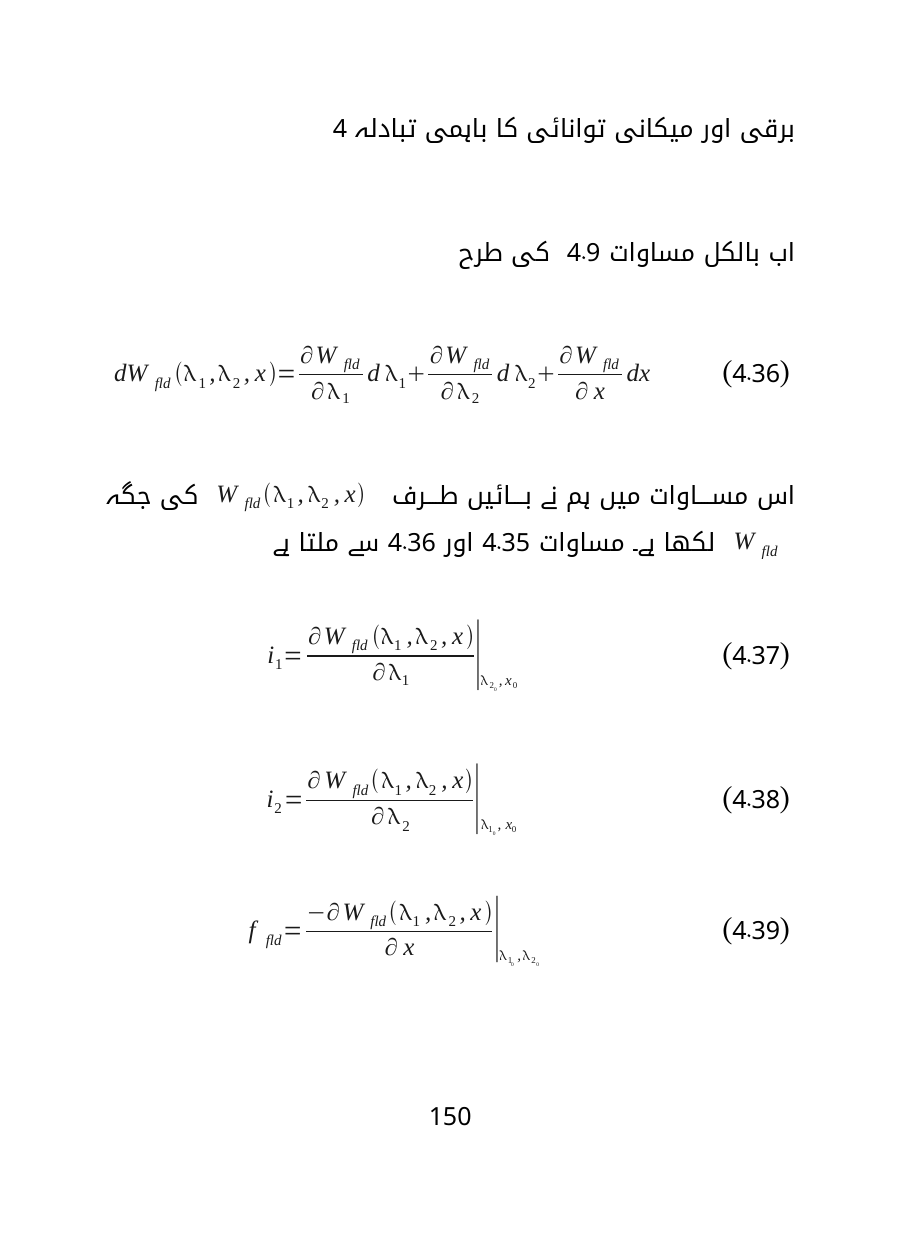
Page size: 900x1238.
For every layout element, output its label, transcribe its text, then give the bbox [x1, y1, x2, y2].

table_header [105, 889, 668, 985]
table_header [105, 758, 670, 855]
table_header (4.38) [670, 758, 795, 855]
table_header (4.39) [669, 889, 795, 985]
table_header (4.36) [674, 335, 795, 426]
text اس مساوات میں ہم نے بائیں طرف کی جگہلکھا ہے۔ مساوات 4.35 اور 4.36 سے ملتا ہے [105, 472, 795, 567]
table_header [105, 614, 671, 711]
text اب بالکل مساوات 4.9 کی طرح [105, 229, 795, 276]
table_header [105, 335, 674, 426]
table_header (4.37) [671, 614, 795, 711]
